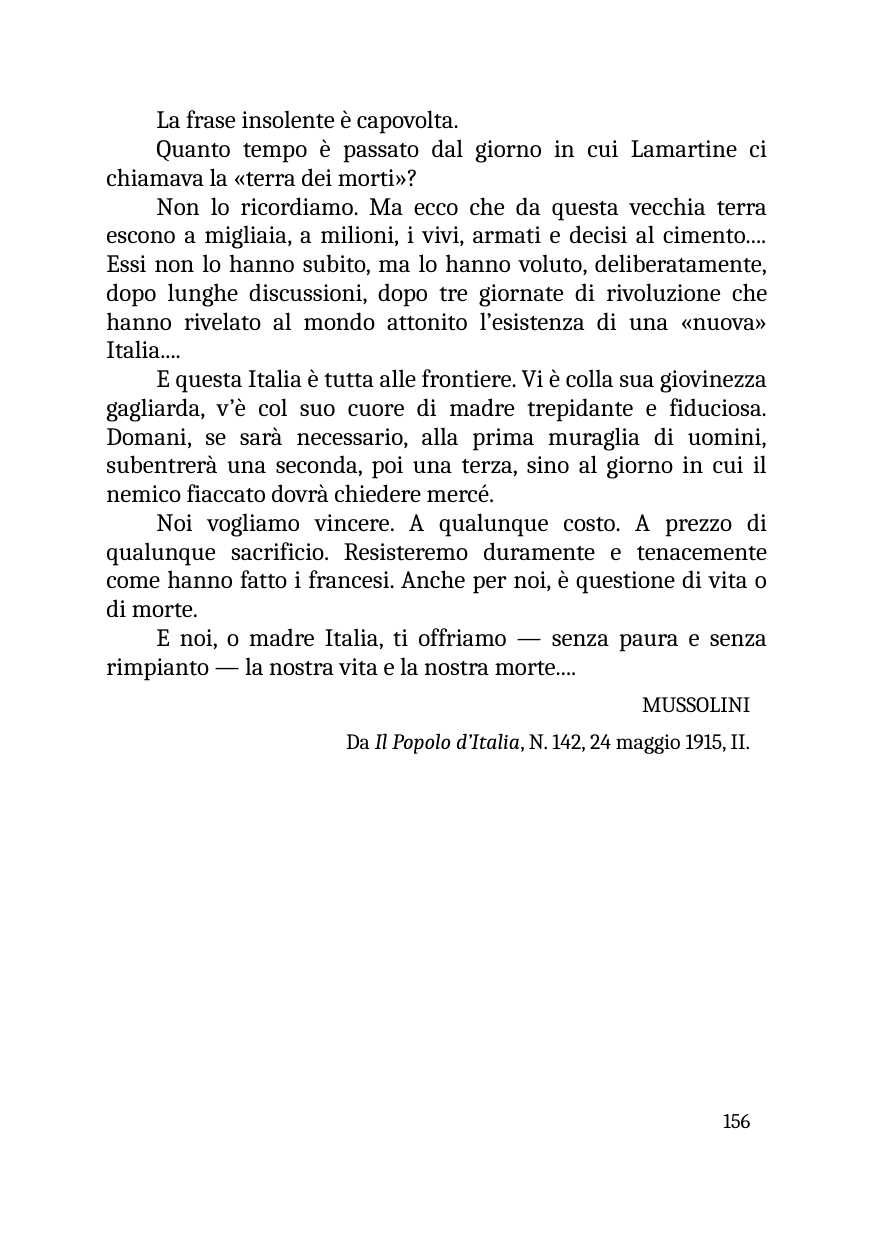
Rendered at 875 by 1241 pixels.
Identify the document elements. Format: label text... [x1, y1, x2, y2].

text Non lo ricordiamo. Ma ecco che da questa vecchia terra escono a migliaia, a milioni, i vivi, armati e decisi al cimento.... Essi non lo hanno subito, ma lo hanno voluto, deliberatamente, dopo lunghe discussioni, dopo tre giornate di rivoluzione che hanno rivelato al mondo attonito l’esistenza di una «nuova» Italia.... [106, 192, 768, 365]
text Da Il Popolo d’Italia, N. 142, 24 maggio 1915, II. [106, 730, 750, 755]
text Noi vogliamo vincere. A qualunque costo. A prezzo di qualunque sacrificio. Resisteremo duramente e tenacemente come hanno fatto i francesi. Anche per noi, è questione di vita o di morte. [106, 509, 768, 624]
text E noi, o madre Italia, ti offriamo — senza paura e senza rimpianto — la nostra vita e la nostra morte.... [106, 624, 768, 681]
text La frase insolente è capovolta. [106, 106, 768, 135]
text Quanto tempo è passato dal giorno in cui Lamartine ci chiamava la «terra dei morti»? [106, 135, 768, 192]
text MUSSOLINI [106, 693, 750, 718]
text E questa Italia è tutta alle frontiere. Vi è colla sua giovinezza gagliarda, v’è col suo cuore di madre trepidante e fiduciosa. Domani, se sarà necessario, alla prima muraglia di uomini, subentrerà una seconda, poi una terza, sino al giorno in cui il nemico fiaccato dovrà chiedere mercé. [106, 365, 768, 509]
